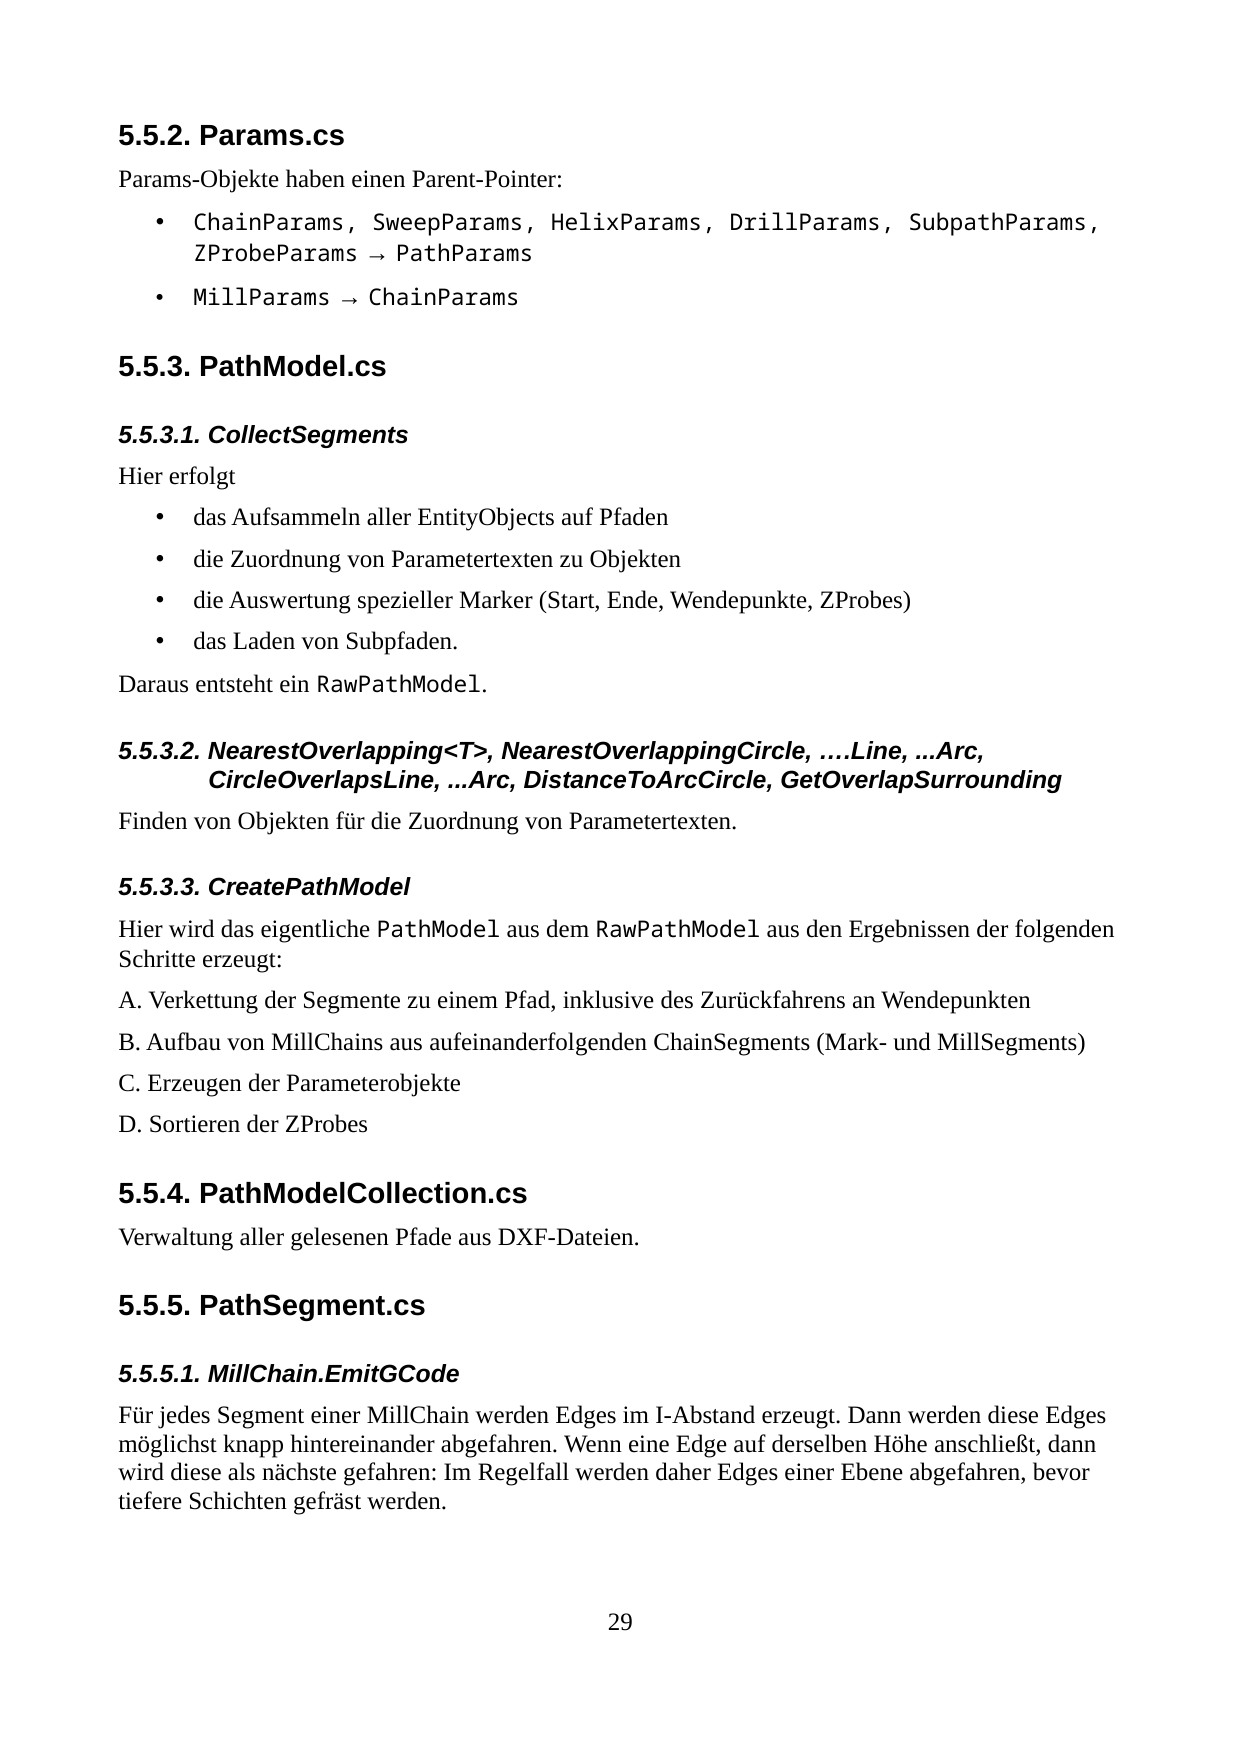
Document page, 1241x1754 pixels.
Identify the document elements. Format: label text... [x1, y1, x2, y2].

text Hier wird das eigentliche PathModel aus dem RawPathModel aus den Ergebnissen der folgenden Schritte erzeugt: [118, 913, 1122, 973]
text Hier erfolgt [118, 461, 1122, 490]
list das Laden von Subpfaden. [156, 626, 1122, 655]
subtitle 5.5.3. PathModel.cs [118, 349, 1122, 383]
text Für jedes Segment einer MillChain werden Edges im I-Abstand erzeugt. Dann werden diese Edges möglichst knapp hintereinander abgefahren. Wenn eine Edge auf derselben Höhe anschließt, dann wird diese als nächste gefahren: Im Regelfall werden daher Edges einer Ebene abgefahren, bevor tiefere Schichten gefräst werden. [118, 1400, 1122, 1515]
list die Auswertung spezieller Marker (Start, Ende, Wendepunkte, ZProbes) [156, 585, 1122, 614]
text A. Verkettung der Segmente zu einem Pfad, inklusive des Zurückfahrens an Wendepunkten [118, 986, 1122, 1014]
text Verwaltung aller gelesenen Pfade aus DXF-Dateien. [118, 1222, 1122, 1250]
text C. Erzeugen der Parameterobjekte [118, 1068, 1122, 1097]
subtitle 5.5.4. PathModelCollection.cs [118, 1176, 1122, 1209]
subtitle 5.5.5.1. MillChain.EmitGCode [118, 1359, 1122, 1387]
subtitle 5.5.2. Params.cs [118, 118, 1122, 152]
list das Aufsammeln aller EntityObjects auf Pfaden [156, 502, 1122, 531]
subtitle 5.5.3.3. CreatePathModel [118, 872, 1122, 901]
subtitle 5.5.3.1. CollectSegments [118, 420, 1122, 449]
subtitle 5.5.3.2. NearestOverlapping<T>, NearestOverlappingCircle, ….Line, ...Arc, CircleOverlapsLine, ...Arc, DistanceToArcCircle, GetOverlapSurrounding [118, 736, 1122, 793]
list ChainParams, SweepParams, HelixParams, DrillParams, SubpathParams, ZProbeParams → PathParams [156, 205, 1122, 268]
subtitle 5.5.5. PathSegment.cs [118, 1288, 1122, 1321]
text Daraus entsteht ein RawPathModel. [118, 667, 1122, 699]
text D. Sortieren der ZProbes [118, 1109, 1122, 1138]
text B. Aufbau von MillChains aus aufeinanderfolgenden ChainSegments (Mark- und MillSegments) [118, 1027, 1122, 1056]
text Finden von Objekten für die Zuordnung von Parametertexten. [118, 806, 1122, 834]
list MillParams → ChainParams [156, 280, 1122, 312]
list die Zuordnung von Parametertexten zu Objekten [156, 544, 1122, 572]
text Params-Objekte haben einen Parent-Pointer: [118, 164, 1122, 193]
